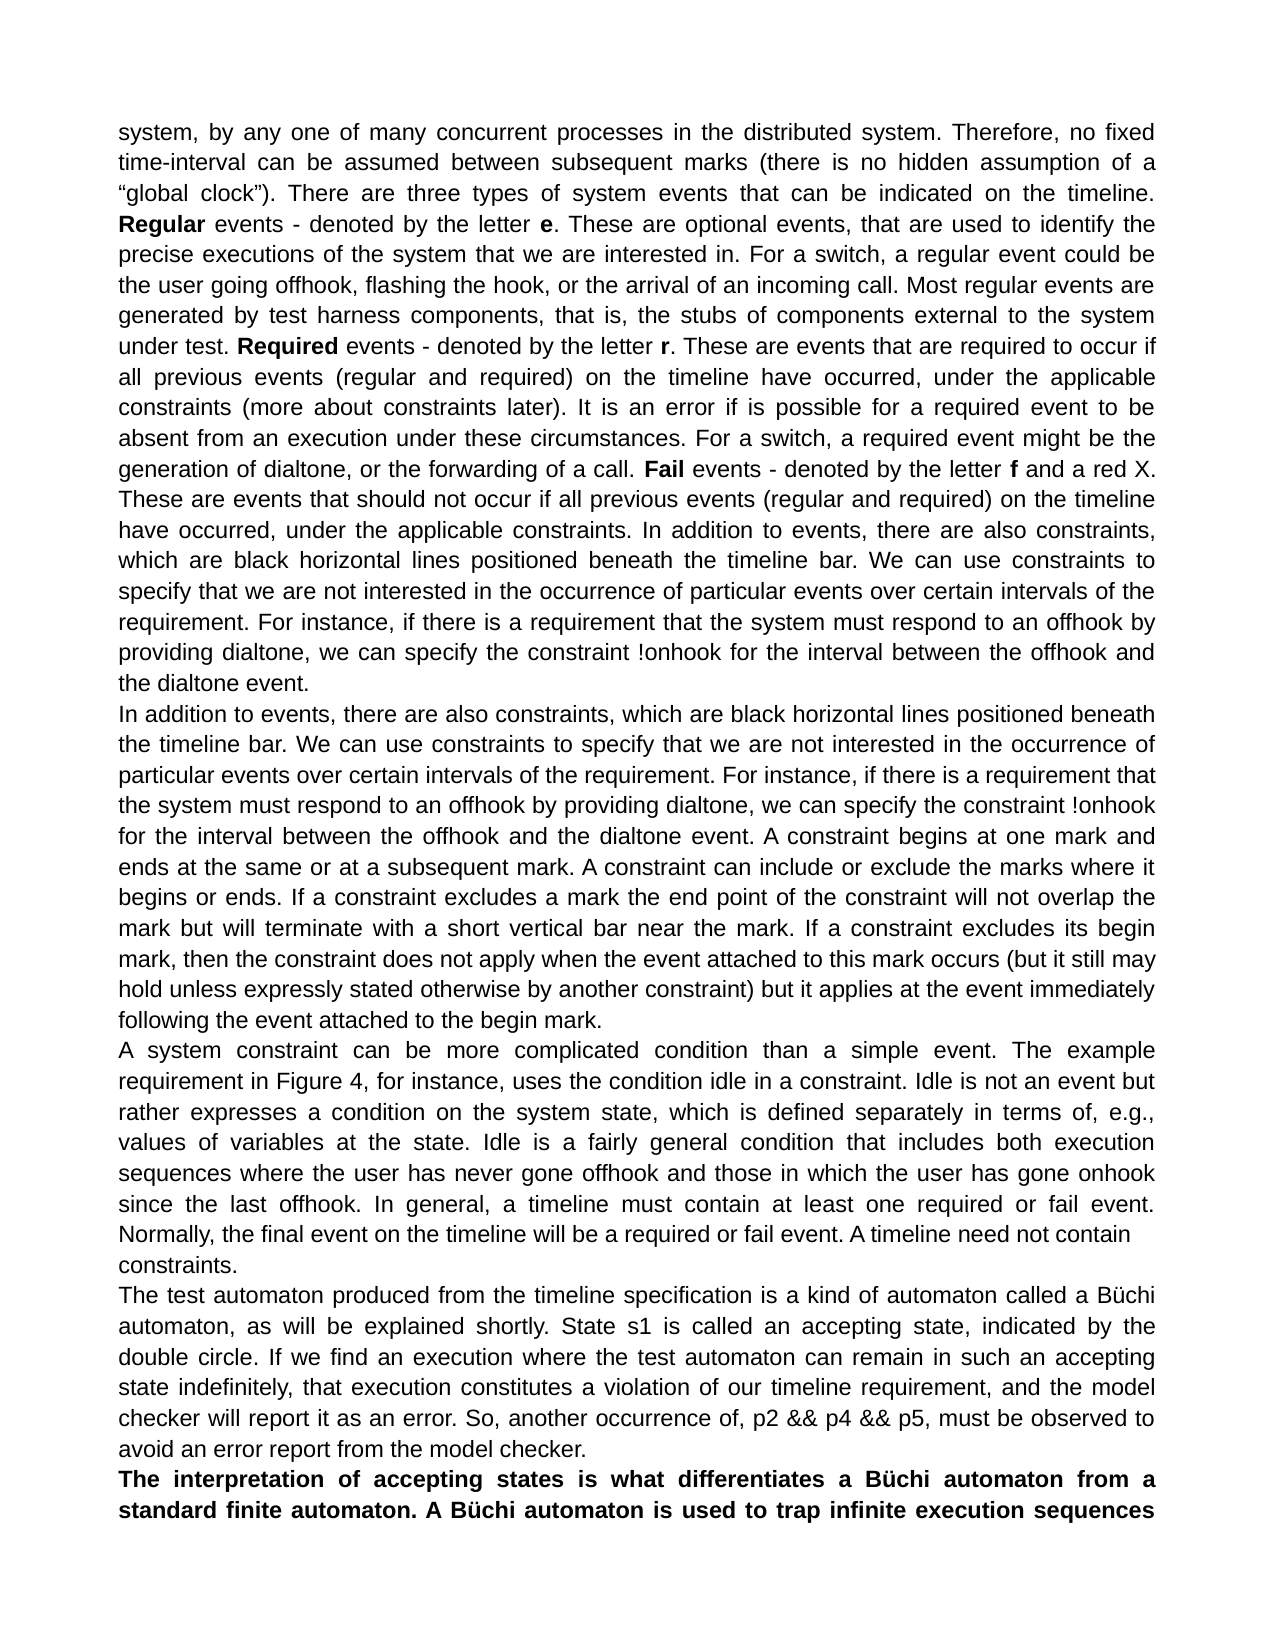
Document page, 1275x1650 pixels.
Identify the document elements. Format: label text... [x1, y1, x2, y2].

text The interpretation of accepting states is what differentiates a Büchi automaton from a standard finite automaton. A Büchi automaton is used to trap infinite execution sequences [118, 1466, 1157, 1523]
text In addition to events, there are also constraints, which are black horizontal lines positioned beneath the timeline bar. We can use constraints to specify that we are not interested in the occurrence of particular events over certain intervals of the requirement. For instance, if there is a requirement that the system must respond to an offhook by providing dialtone, we can specify the constraint !onhook for the interval between the offhook and the dialtone event. A constraint begins at one mark and ends at the same or at a subsequent mark. A constraint can include or exclude the marks where it begins or ends. If a constraint excludes a mark the end point of the constraint will not overlap the mark but will terminate with a short vertical bar near the mark. If a constraint excludes its begin mark, then the constraint does not apply when the event attached to this mark occurs (but it still may hold unless expressly stated otherwise by another constraint) but it applies at the event immediately following the event attached to the begin mark. [118, 700, 1157, 1033]
text The test automaton produced from the timeline specification is a kind of automaton called a Büchi automaton, as will be explained shortly. State s1 is called an accepting state, indicated by the double circle. If we find an execution where the test automaton can remain in such an accepting state indefinitely, that execution constitutes a violation of our timeline requirement, and the model checker will report it as an error. So, another occurrence of, p2 && p4 && p5, must be observed to avoid an error report from the model checker. [118, 1282, 1157, 1462]
text A system constraint can be more complicated condition than a simple event. The example requirement in Figure 4, for instance, uses the condition idle in a constraint. Idle is not an event but rather expresses a condition on the system state, which is defined separately in terms of, e.g., values of variables at the state. Idle is a fairly general condition that includes both execution sequences where the user has never gone offhook and those in which the user has gone onhook since the last offhook. In general, a timeline must contain at least one required or fail event. Normally, the final event on the timeline will be a required or fail event. A timeline need not contain [118, 1037, 1157, 1247]
text system, by any one of many concurrent processes in the distributed system. Therefore, no fixed time-interval can be assumed between subsequent marks (there is no hidden assumption of a “global clock”). There are three types of system events that can be indicated on the timeline. Regular events - denoted by the letter e. These are optional events, that are used to identify the precise executions of the system that we are interested in. For a switch, a regular event could be the user going offhook, flashing the hook, or the arrival of an incoming call. Most regular events are generated by test harness components, that is, the stubs of components external to the system under test. Required events - denoted by the letter r. These are events that are required to occur if all previous events (regular and required) on the timeline have occurred, under the applicable constraints (more about constraints later). It is an error if is possible for a required event to be absent from an execution under these circumstances. For a switch, a required event might be the generation of dialtone, or the forwarding of a call. Fail events - denoted by the letter f and a red X. These are events that should not occur if all previous events (regular and required) on the timeline have occurred, under the applicable constraints. In addition to events, there are also constraints, which are black horizontal lines positioned beneath the timeline bar. We can use constraints to specify that we are not interested in the occurrence of particular events over certain intervals of the requirement. For instance, if there is a requirement that the system must respond to an offhook by providing dialtone, we can specify the constraint !onhook for the interval between the offhook and the dialtone event. [118, 118, 1157, 696]
text constraints. [118, 1251, 1157, 1278]
